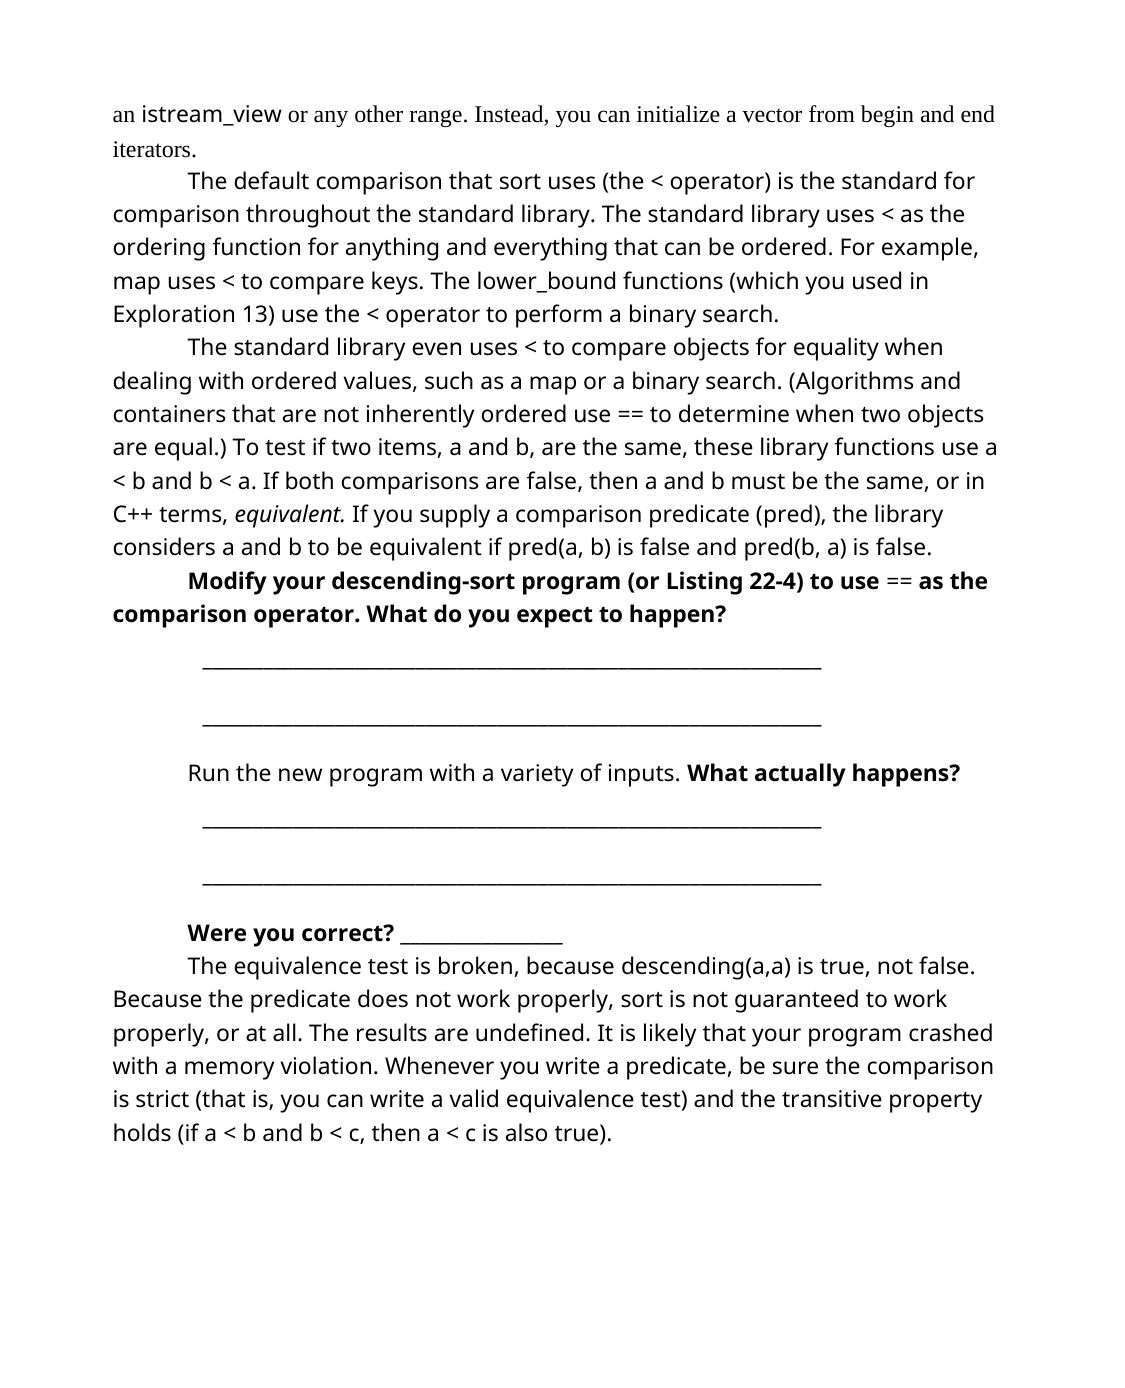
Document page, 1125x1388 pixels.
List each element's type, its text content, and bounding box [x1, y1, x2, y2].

text an istream_view or any other range. Instead, you can initialize a vector from begin and end iterators. [112, 96, 1012, 163]
text The equivalence test is broken, because descending(a,a) is true, not false. Because the predicate does not work properly, sort is not guaranteed to work properly, or at all. The results are undefined. It is likely that your program crashed with a memory violation. Whenever you write a predicate, be sure the comparison is strict (that is, you can write a valid equivalence test) and the transitive property holds (if a < b and b < c, then a < c is also true). [112, 948, 1012, 1148]
text The standard library even uses < to compare objects for equality when dealing with ordered values, such as a map or a binary search. (Algorithms and containers that are not inherently ordered use == to determine when two objects are equal.) To test if two items, a and b, are the same, these library functions use a < b and b < a. If both comparisons are false, then a and b must be the same, or in C++ terms, equivalent. If you supply a comparison predicate (pred), the library considers a and b to be equivalent if pred(a, b) is false and pred(b, a) is false. [112, 329, 1012, 563]
list _____________________________________________________________ [202, 801, 1012, 832]
text Were you correct? ________________ [112, 915, 1012, 948]
list _____________________________________________________________ [202, 698, 1012, 730]
list _____________________________________________________________ [202, 858, 1012, 889]
text The default comparison that sort uses (the < operator) is the standard for comparison throughout the standard library. The standard library uses < as the ordering function for anything and everything that can be ordered. For example, map uses < to compare keys. The lower_bound functions (which you used in Exploration 13) use the < operator to perform a binary search. [112, 163, 1012, 329]
text Modify your descending-sort program (or Listing 22-4) to use == as the comparison operator. What do you expect to happen? [112, 563, 1012, 629]
list _____________________________________________________________ [202, 642, 1012, 673]
text Run the new program with a variety of inputs. What actually happens? [112, 755, 1012, 789]
